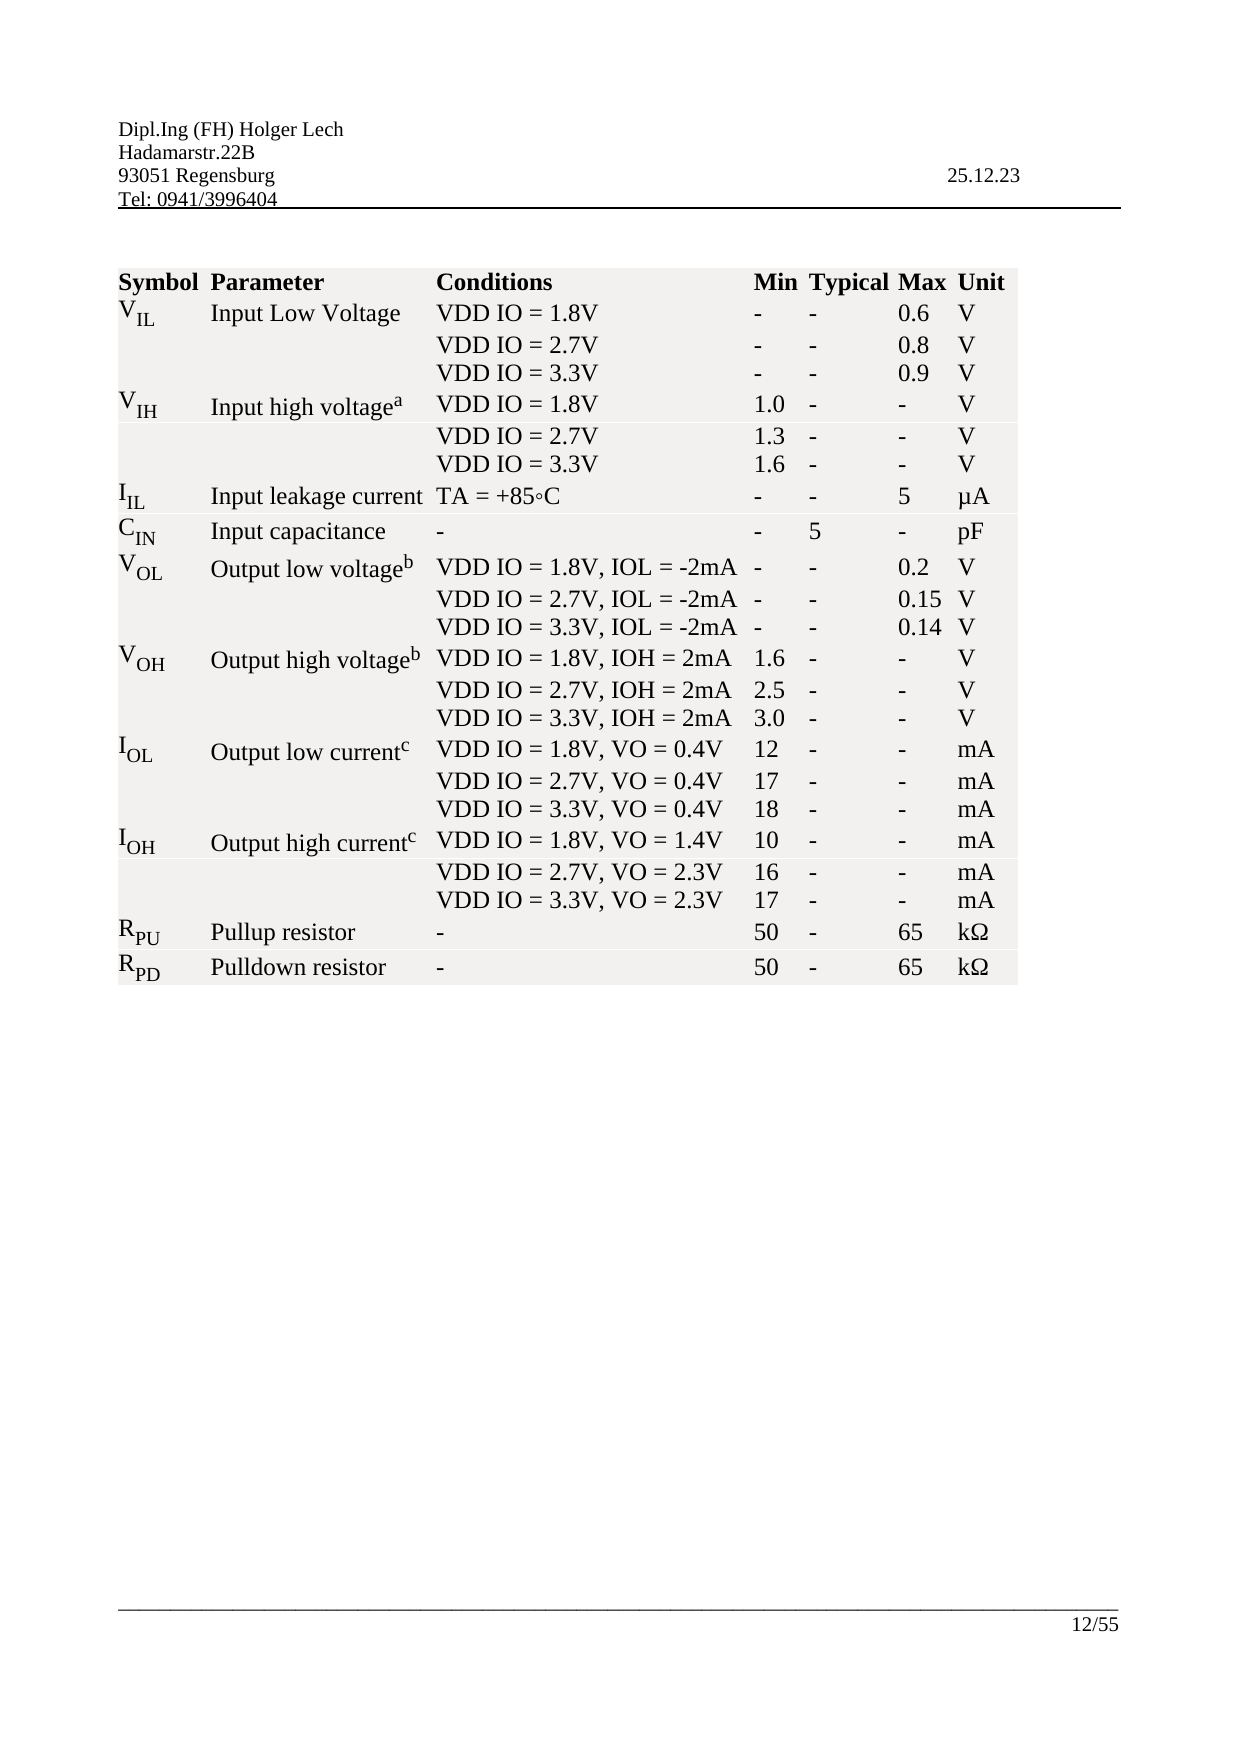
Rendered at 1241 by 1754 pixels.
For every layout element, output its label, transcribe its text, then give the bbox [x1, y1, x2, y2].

table_cell [118, 585, 210, 613]
table_cell [118, 676, 210, 704]
table_cell 1.3 [754, 423, 808, 450]
table_cell - [754, 585, 808, 613]
table_cell 1.6 [754, 640, 808, 676]
table_cell V [958, 585, 1018, 613]
table_cell 18 [754, 795, 808, 823]
table_cell - [898, 514, 957, 549]
table_cell Pulldown resistor [210, 950, 436, 985]
table_cell V [958, 613, 1018, 640]
table_cell - [809, 704, 898, 732]
table_cell VIL [118, 296, 210, 331]
table_cell - [809, 613, 898, 640]
table_cell [210, 450, 436, 478]
table_cell - [436, 950, 753, 985]
table_cell 12 [754, 732, 808, 767]
table_cell - [809, 296, 898, 331]
table_cell µA [958, 478, 1018, 513]
table_cell 10 [754, 823, 808, 858]
table_cell VDD IO = 3.3V [436, 450, 753, 478]
table_cell VDD IO = 2.7V [436, 331, 753, 359]
table_cell VDD IO = 1.8V, IOH = 2mA [436, 640, 753, 676]
table_cell [118, 613, 210, 640]
table_cell - [809, 676, 898, 704]
table_cell VDD IO = 1.8V [436, 387, 753, 422]
table_cell - [809, 450, 898, 478]
table_cell - [809, 795, 898, 823]
table_cell [210, 704, 436, 732]
table_cell Pullup resistor [210, 914, 436, 949]
table_cell VOH [118, 640, 210, 676]
table_cell - [809, 914, 898, 949]
table_cell 65 [898, 950, 957, 985]
table_cell - [809, 950, 898, 985]
table_cell [210, 585, 436, 613]
table_cell Input high voltagea [210, 387, 436, 422]
table_cell 17 [754, 767, 808, 795]
table_cell - [809, 423, 898, 450]
table_cell - [754, 478, 808, 513]
table_cell VDD IO = 1.8V, IOL = -2mA [436, 549, 753, 585]
table_cell - [809, 859, 898, 886]
table_cell VDD IO = 2.7V, IOL = -2mA [436, 585, 753, 613]
table_cell V [958, 423, 1018, 450]
table_header Typical [809, 268, 898, 296]
table_cell Output high voltageb [210, 640, 436, 676]
table_cell [118, 450, 210, 478]
table_cell 2.5 [754, 676, 808, 704]
table_cell IOH [118, 823, 210, 858]
table_cell - [809, 359, 898, 387]
table_cell - [898, 767, 957, 795]
table_cell VDD IO = 3.3V, IOH = 2mA [436, 704, 753, 732]
table_cell - [809, 732, 898, 767]
table_cell kΩ [958, 914, 1018, 949]
table_cell 5 [809, 514, 898, 549]
table_cell - [809, 585, 898, 613]
table_header Max [898, 268, 957, 296]
table_cell mA [958, 795, 1018, 823]
table_cell [118, 331, 210, 359]
table_cell VDD IO = 3.3V, VO = 0.4V [436, 795, 753, 823]
table_cell 1.0 [754, 387, 808, 422]
table_cell IIL [118, 478, 210, 513]
table_cell VDD IO = 2.7V [436, 423, 753, 450]
table_cell CIN [118, 514, 210, 549]
table_header Symbol [118, 268, 210, 296]
table_cell - [436, 914, 753, 949]
table_cell Input Low Voltage [210, 296, 436, 331]
table_header Parameter [210, 268, 436, 296]
table_cell VOL [118, 549, 210, 585]
table_cell kΩ [958, 950, 1018, 985]
table_cell 65 [898, 914, 957, 949]
table_cell RPU [118, 914, 210, 949]
table_cell - [809, 387, 898, 422]
table_cell V [958, 296, 1018, 331]
table_cell - [898, 859, 957, 886]
table_cell mA [958, 823, 1018, 858]
table_cell 0.6 [898, 296, 957, 331]
table_cell 50 [754, 950, 808, 985]
table_cell V [958, 331, 1018, 359]
table_cell - [809, 549, 898, 585]
table_cell [118, 795, 210, 823]
table_cell [210, 859, 436, 886]
table_cell - [809, 886, 898, 914]
table_cell [118, 767, 210, 795]
table_cell 0.14 [898, 613, 957, 640]
table_cell V [958, 359, 1018, 387]
table_header Unit [958, 268, 1018, 296]
table_cell 0.8 [898, 331, 957, 359]
table_cell [210, 676, 436, 704]
table_cell - [898, 676, 957, 704]
table_cell VIH [118, 387, 210, 422]
table_cell V [958, 387, 1018, 422]
table_cell [210, 423, 436, 450]
table_cell - [809, 331, 898, 359]
table_cell 3.0 [754, 704, 808, 732]
table_cell VDD IO = 1.8V [436, 296, 753, 331]
table_cell IOL [118, 732, 210, 767]
table_cell - [754, 359, 808, 387]
table_cell - [898, 732, 957, 767]
table_cell - [898, 823, 957, 858]
table_cell - [898, 423, 957, 450]
table_cell - [898, 795, 957, 823]
table_cell [210, 359, 436, 387]
table_cell [210, 331, 436, 359]
table_cell 5 [898, 478, 957, 513]
table_cell [118, 886, 210, 914]
table_cell - [809, 823, 898, 858]
table_cell TA = +85◦C [436, 478, 753, 513]
table_cell V [958, 676, 1018, 704]
table_header Min [754, 268, 808, 296]
table_cell [118, 859, 210, 886]
table_header Conditions [436, 268, 753, 296]
table_cell - [754, 613, 808, 640]
table_cell - [754, 296, 808, 331]
table_cell - [809, 478, 898, 513]
table_cell [210, 767, 436, 795]
table_cell - [898, 886, 957, 914]
table_cell [210, 795, 436, 823]
table_cell - [436, 514, 753, 549]
table_cell [118, 704, 210, 732]
table_cell Output high currentc [210, 823, 436, 858]
table_cell 16 [754, 859, 808, 886]
table_cell VDD IO = 2.7V, VO = 0.4V [436, 767, 753, 795]
table_cell - [809, 640, 898, 676]
table_cell VDD IO = 1.8V, VO = 1.4V [436, 823, 753, 858]
table_cell V [958, 704, 1018, 732]
table_cell - [809, 767, 898, 795]
table_cell - [754, 514, 808, 549]
table_cell - [898, 640, 957, 676]
table_cell mA [958, 767, 1018, 795]
table_cell [118, 359, 210, 387]
table_cell - [898, 387, 957, 422]
table_cell - [898, 704, 957, 732]
table_cell 1.6 [754, 450, 808, 478]
table_cell mA [958, 886, 1018, 914]
table_cell VDD IO = 2.7V, IOH = 2mA [436, 676, 753, 704]
table_cell Output low currentc [210, 732, 436, 767]
table_cell VDD IO = 1.8V, VO = 0.4V [436, 732, 753, 767]
table_cell Input leakage current [210, 478, 436, 513]
table_cell VDD IO = 3.3V, VO = 2.3V [436, 886, 753, 914]
table_cell - [898, 450, 957, 478]
table_cell 0.9 [898, 359, 957, 387]
table_cell [210, 886, 436, 914]
table_cell [118, 423, 210, 450]
table_cell [210, 613, 436, 640]
table_cell Input capacitance [210, 514, 436, 549]
table_cell 50 [754, 914, 808, 949]
table_cell VDD IO = 3.3V, IOL = -2mA [436, 613, 753, 640]
table_cell VDD IO = 3.3V [436, 359, 753, 387]
table_cell V [958, 640, 1018, 676]
table_cell 17 [754, 886, 808, 914]
table_cell VDD IO = 2.7V, VO = 2.3V [436, 859, 753, 886]
table_cell mA [958, 732, 1018, 767]
table_cell RPD [118, 950, 210, 985]
table_cell pF [958, 514, 1018, 549]
table_cell V [958, 450, 1018, 478]
table_cell 0.15 [898, 585, 957, 613]
table_cell Output low voltageb [210, 549, 436, 585]
table_cell - [754, 549, 808, 585]
table_cell V [958, 549, 1018, 585]
table_cell 0.2 [898, 549, 957, 585]
table_cell mA [958, 859, 1018, 886]
table_cell - [754, 331, 808, 359]
